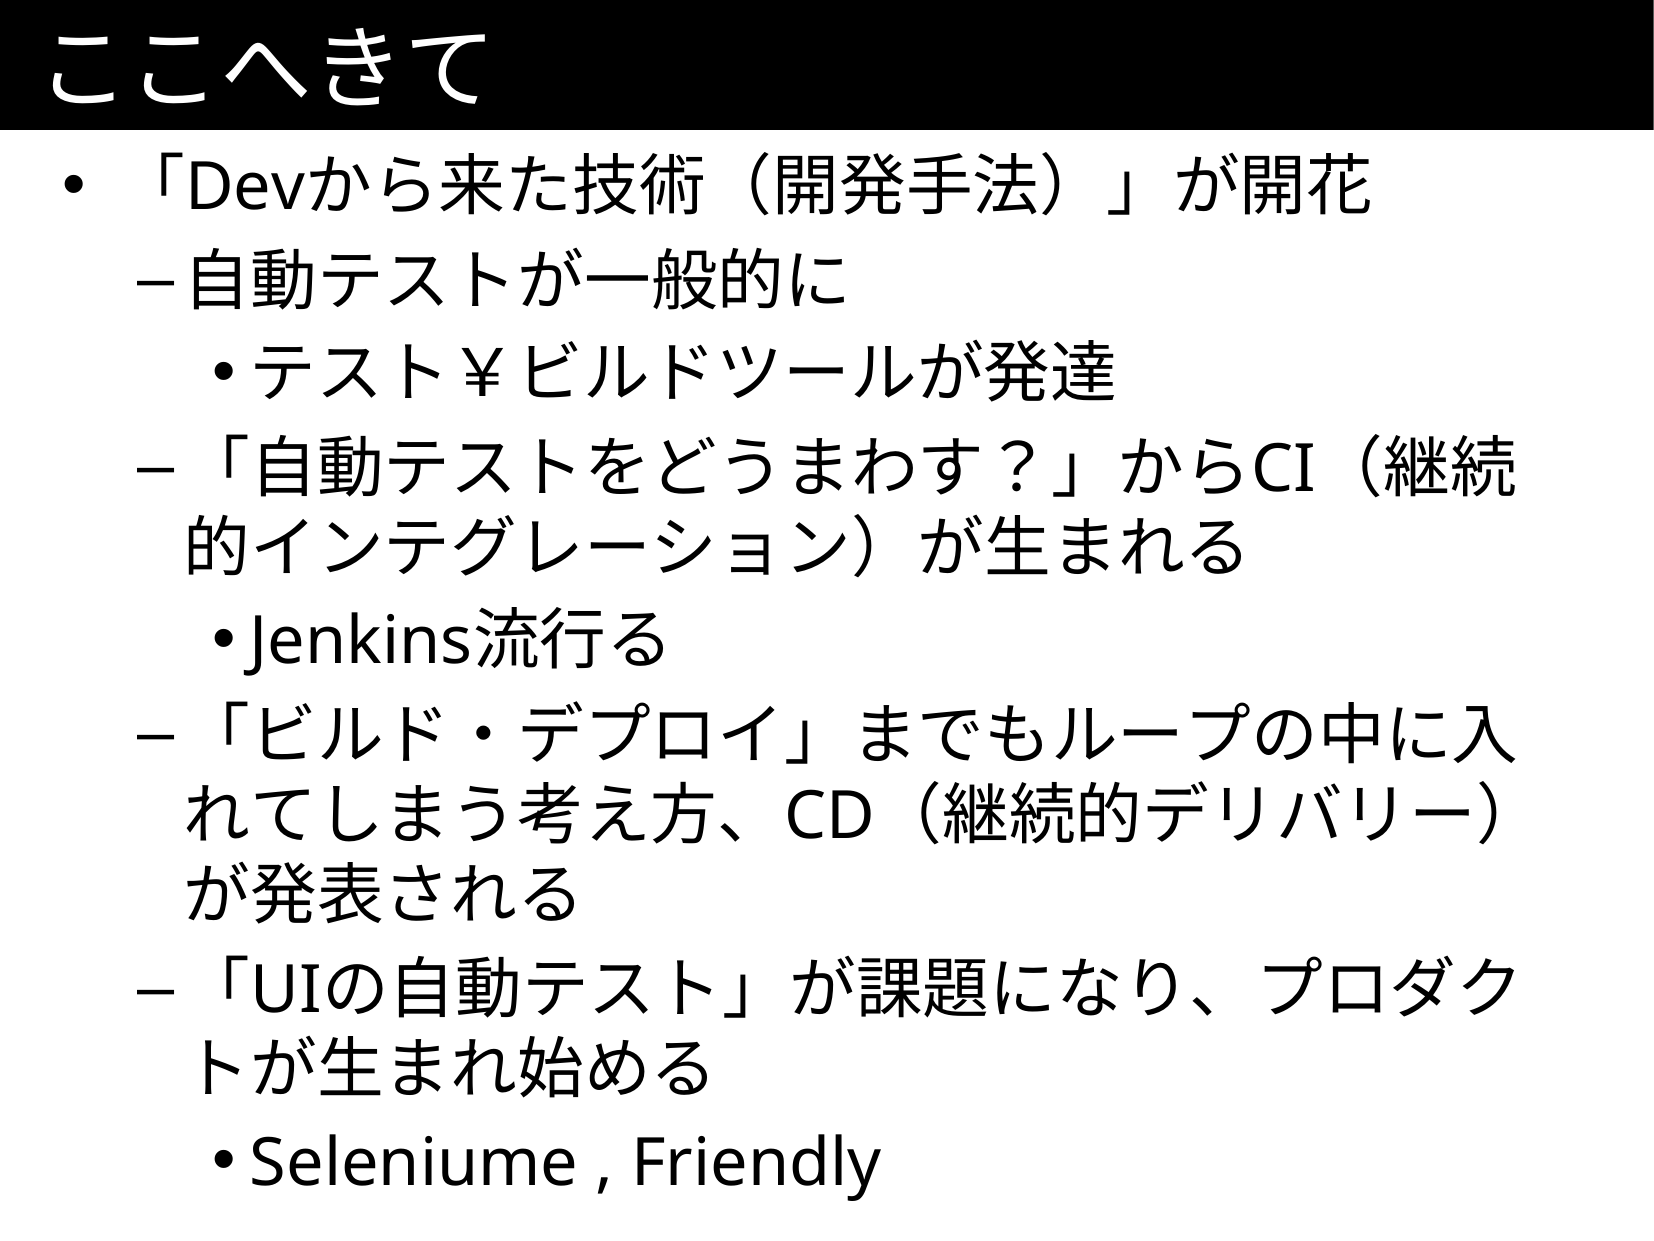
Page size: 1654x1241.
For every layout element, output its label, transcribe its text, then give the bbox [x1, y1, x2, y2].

list 「Devから来た技術（開発手法）」が開花 自動テストが一般的に テスト￥ビルドツールが発達 「自動テストをどうまわす？」からCI（継続的インテグレーション）が生まれる Jenkins流行る 「ビルド・デプロイ」までもループの中に入れてしまう考え方、CD（継続的デリバリー）が発表される 「UIの自動テスト」が課題になり、プロダクトが生まれ始める Seleniume , Friendly [47, 136, 1560, 1205]
title ここへきて [22, 0, 1653, 130]
